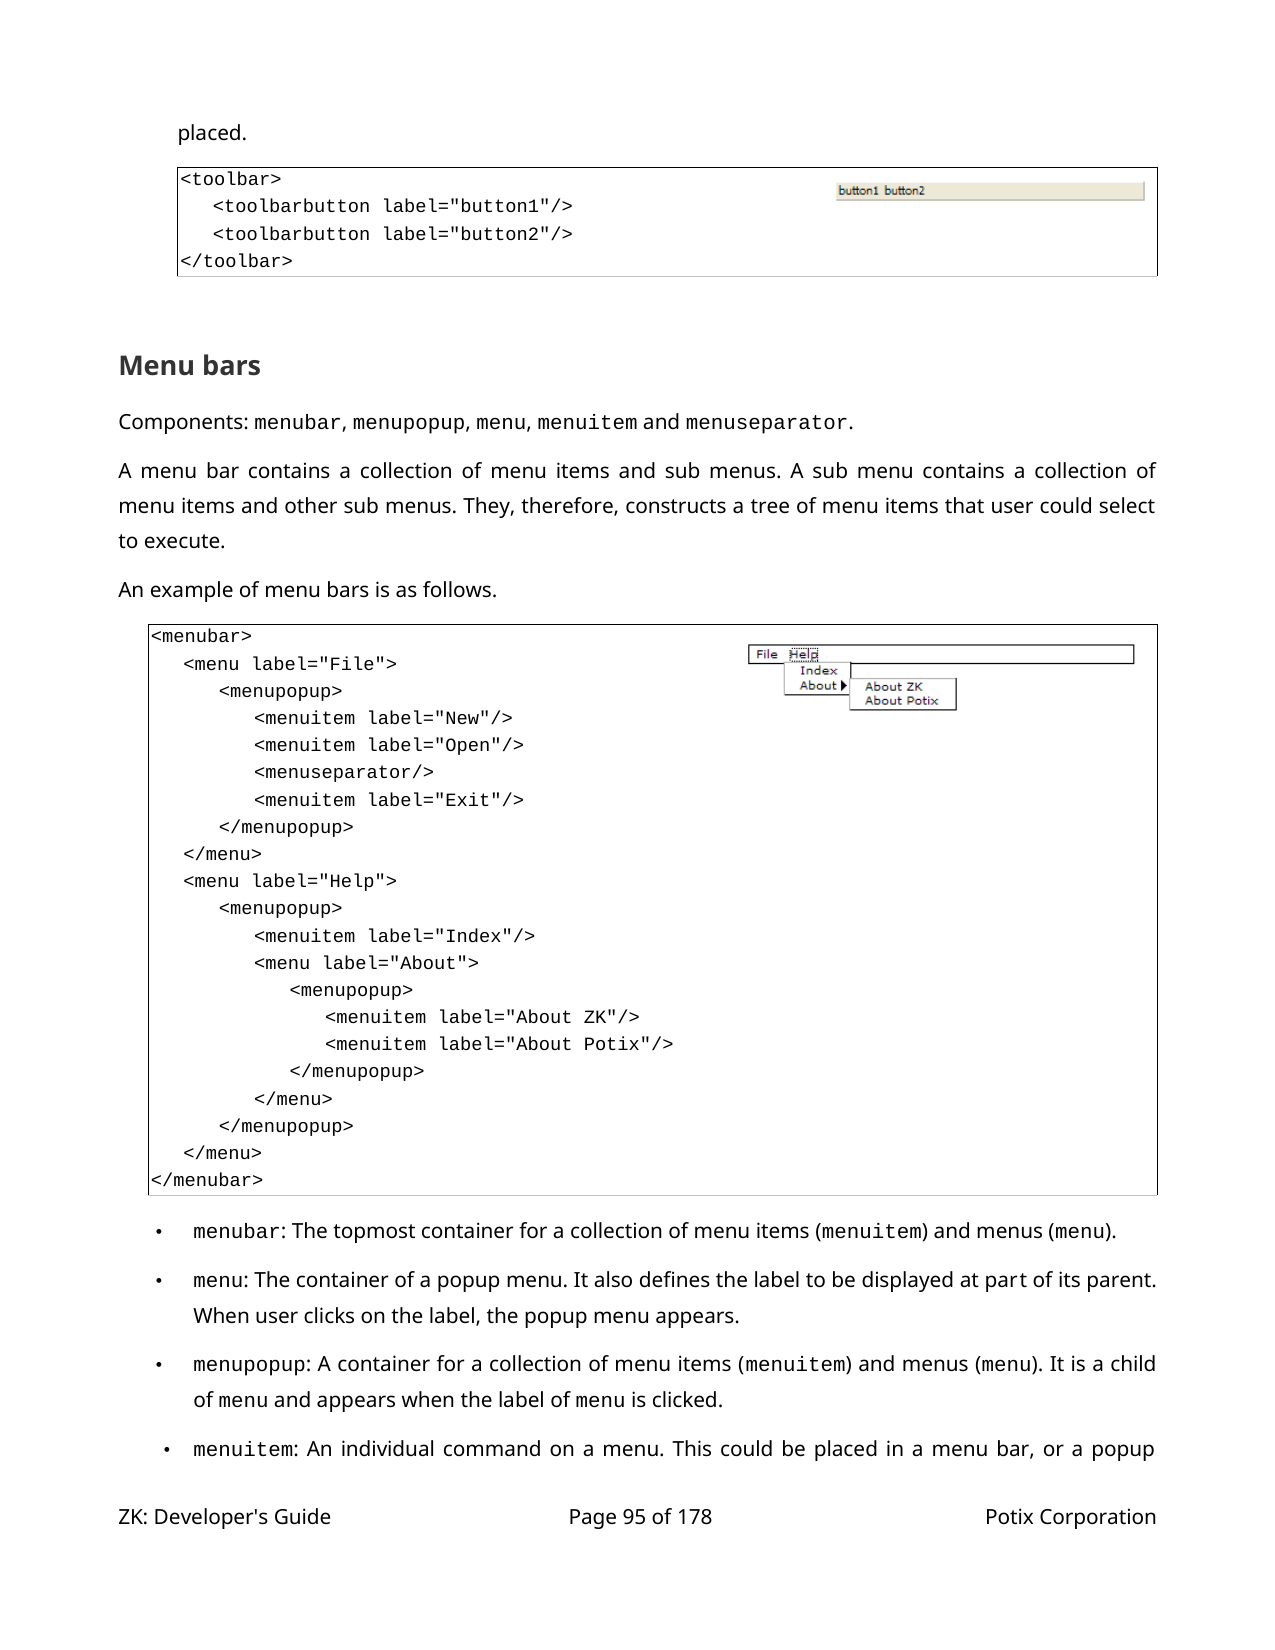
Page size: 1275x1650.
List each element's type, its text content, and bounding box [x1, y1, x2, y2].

list menubar: The topmost container for a collection of menu items (menuitem) and menus (menu). [156, 1216, 1157, 1244]
text An example of menu bars is as follows. [118, 576, 1157, 604]
text <menuitem label="Index"/> [149, 923, 1157, 948]
text </menubar> [149, 1168, 1157, 1195]
text </menu> [149, 1087, 1157, 1111]
text </menupopup> [149, 1059, 1157, 1084]
text A menu bar contains a collection of menu items and sub menus. A sub menu contains a collection of menu items and other sub menus. They, therefore, constructs a tree of menu items that user could select to execute. [118, 456, 1157, 555]
text <toolbarbutton label="button2"/> [178, 221, 1157, 246]
text </menupopup> [149, 815, 1157, 839]
text <menuitem label="Exit"/> [149, 787, 1157, 812]
picture [746, 641, 1139, 714]
text </menu> [149, 842, 1157, 866]
text <menuitem label="About ZK"/> [149, 1005, 1157, 1029]
text [1139, 652, 1157, 676]
text <menu label="About"> [149, 951, 1157, 975]
text </menu> [149, 1141, 1157, 1165]
text Components: menubar, menupopup, menu, menuitem and menuseparator. [118, 407, 1157, 436]
text <menu label="Help"> [149, 869, 1157, 893]
text <menupopup> [149, 896, 1157, 921]
text <menuitem label="New"/> [149, 706, 1157, 730]
text <menu label="File"> [149, 652, 746, 676]
list menuitem: An individual command on a menu. This could be placed in a menu bar, or a popup [164, 1434, 1157, 1463]
text <menubar> [149, 625, 1157, 649]
text <menuitem label="Open"/> [149, 733, 1157, 757]
list menupopup: A container for a collection of menu items (menuitem) and menus (menu). It is a child of menu and appears when the label of menu is clicked. [156, 1349, 1157, 1414]
text [1139, 679, 1157, 703]
text <menuseparator/> [149, 760, 1157, 784]
list menu: The container of a popup menu. It also defines the label to be displayed at part of its parent. When user clicks on the label, the popup menu appears. [156, 1265, 1157, 1329]
picture [834, 178, 1147, 202]
text </menupopup> [149, 1114, 1157, 1138]
text placed. [177, 118, 1157, 146]
text </toolbar> [178, 248, 1157, 276]
text <menupopup> [149, 679, 746, 703]
text <menuitem label="About Potix"/> [149, 1032, 1157, 1056]
text <menupopup> [149, 978, 1157, 1002]
subtitle Menu bars [118, 347, 1157, 383]
text <toolbarbutton label="button1"/> [178, 194, 1157, 218]
text <toolbar> [178, 168, 1157, 191]
